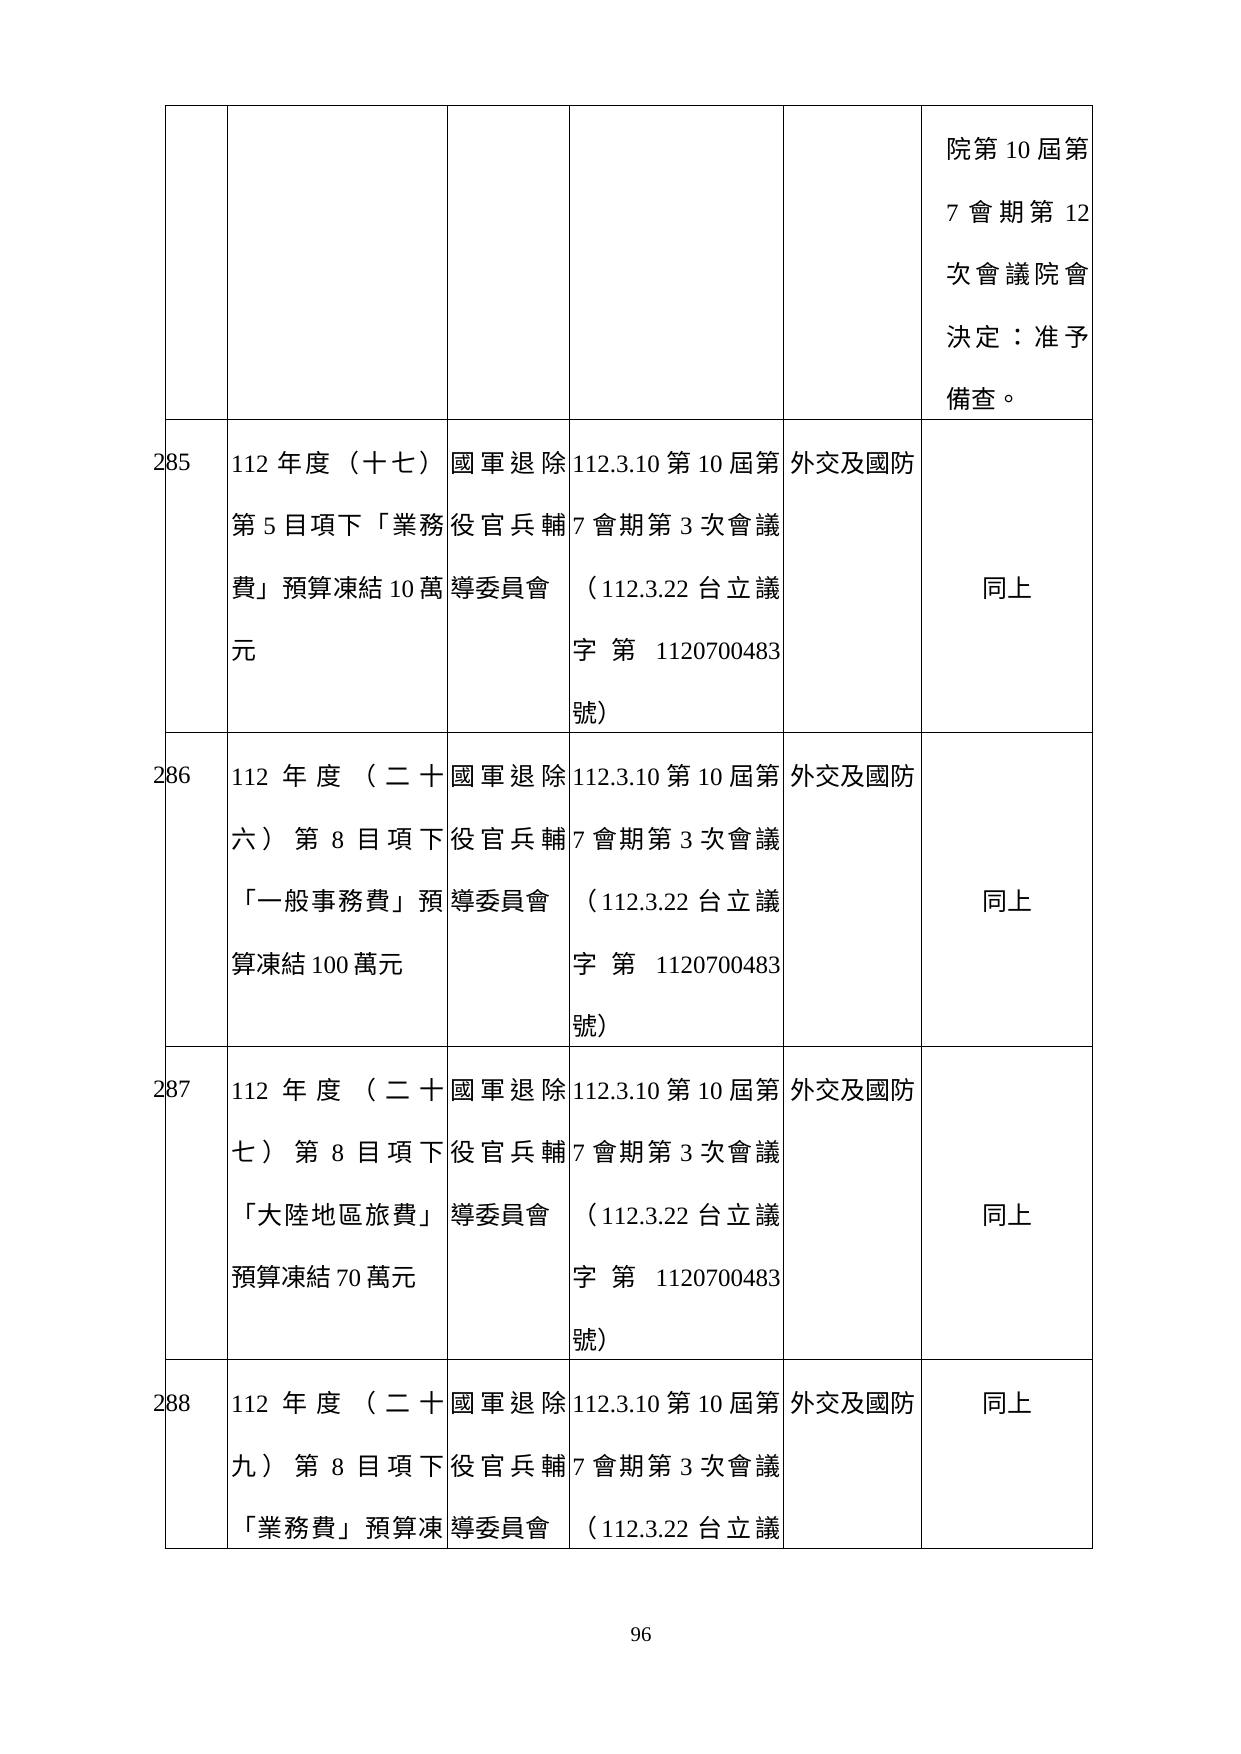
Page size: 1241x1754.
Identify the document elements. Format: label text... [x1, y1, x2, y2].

table_cell 外交及國防 [784, 420, 921, 732]
table_cell [166, 1047, 227, 1359]
table_cell 院第10屆第7會期第12次會議院會決定：准予備查。 [922, 106, 1092, 419]
table_cell [168, 462, 174, 469]
table_cell 112年度（二十六）第8目項下「一般事務費」預算凍結100萬元 [228, 733, 447, 1046]
table_cell 外交及國防 [784, 1360, 921, 1548]
table_cell 112.3.10第10屆第7會期第3次會議（112.3.22台立議字第1120700483號） [570, 1047, 783, 1359]
table_cell 外交及國防 [784, 733, 921, 1046]
table_cell 同上 [922, 1360, 1092, 1548]
table_cell 國軍退除役官兵輔導委員會 [448, 420, 569, 732]
table_cell 國軍退除役官兵輔導委員會 [448, 1360, 569, 1548]
table_cell 112年度（二十九）第8目項下「業務費」預算凍 [228, 1360, 447, 1548]
table_cell 國軍退除役官兵輔導委員會 [448, 1047, 569, 1359]
table_cell 112年度（十七）第5目項下「業務費」預算凍結10萬元 [228, 420, 447, 732]
table_cell [448, 106, 569, 419]
table_cell [228, 106, 447, 419]
table_cell 同上 [922, 1047, 1092, 1359]
table_cell [168, 775, 174, 782]
table_cell 112.3.10第10屆第7會期第3次會議（112.3.22台立議字第1120700483號） [570, 420, 783, 732]
table_cell [168, 1089, 174, 1096]
table_cell 112年度（二十七）第8目項下「大陸地區旅費」預算凍結70萬元 [228, 1047, 447, 1359]
table_cell 同上 [922, 733, 1092, 1046]
table_cell [166, 106, 227, 419]
table_cell [166, 420, 227, 732]
table_cell 外交及國防 [784, 1047, 921, 1359]
table_cell 112.3.10第10屆第7會期第3次會議（112.3.22台立議 [570, 1360, 783, 1548]
table_cell 同上 [922, 420, 1092, 732]
table_cell [168, 1403, 174, 1410]
table_cell 國軍退除役官兵輔導委員會 [448, 733, 569, 1046]
table_cell 112.3.10第10屆第7會期第3次會議（112.3.22台立議字第1120700483號） [570, 733, 783, 1046]
table_cell [570, 106, 783, 419]
table_cell [784, 106, 921, 419]
table_cell [166, 733, 227, 1046]
table_cell [166, 1360, 227, 1548]
